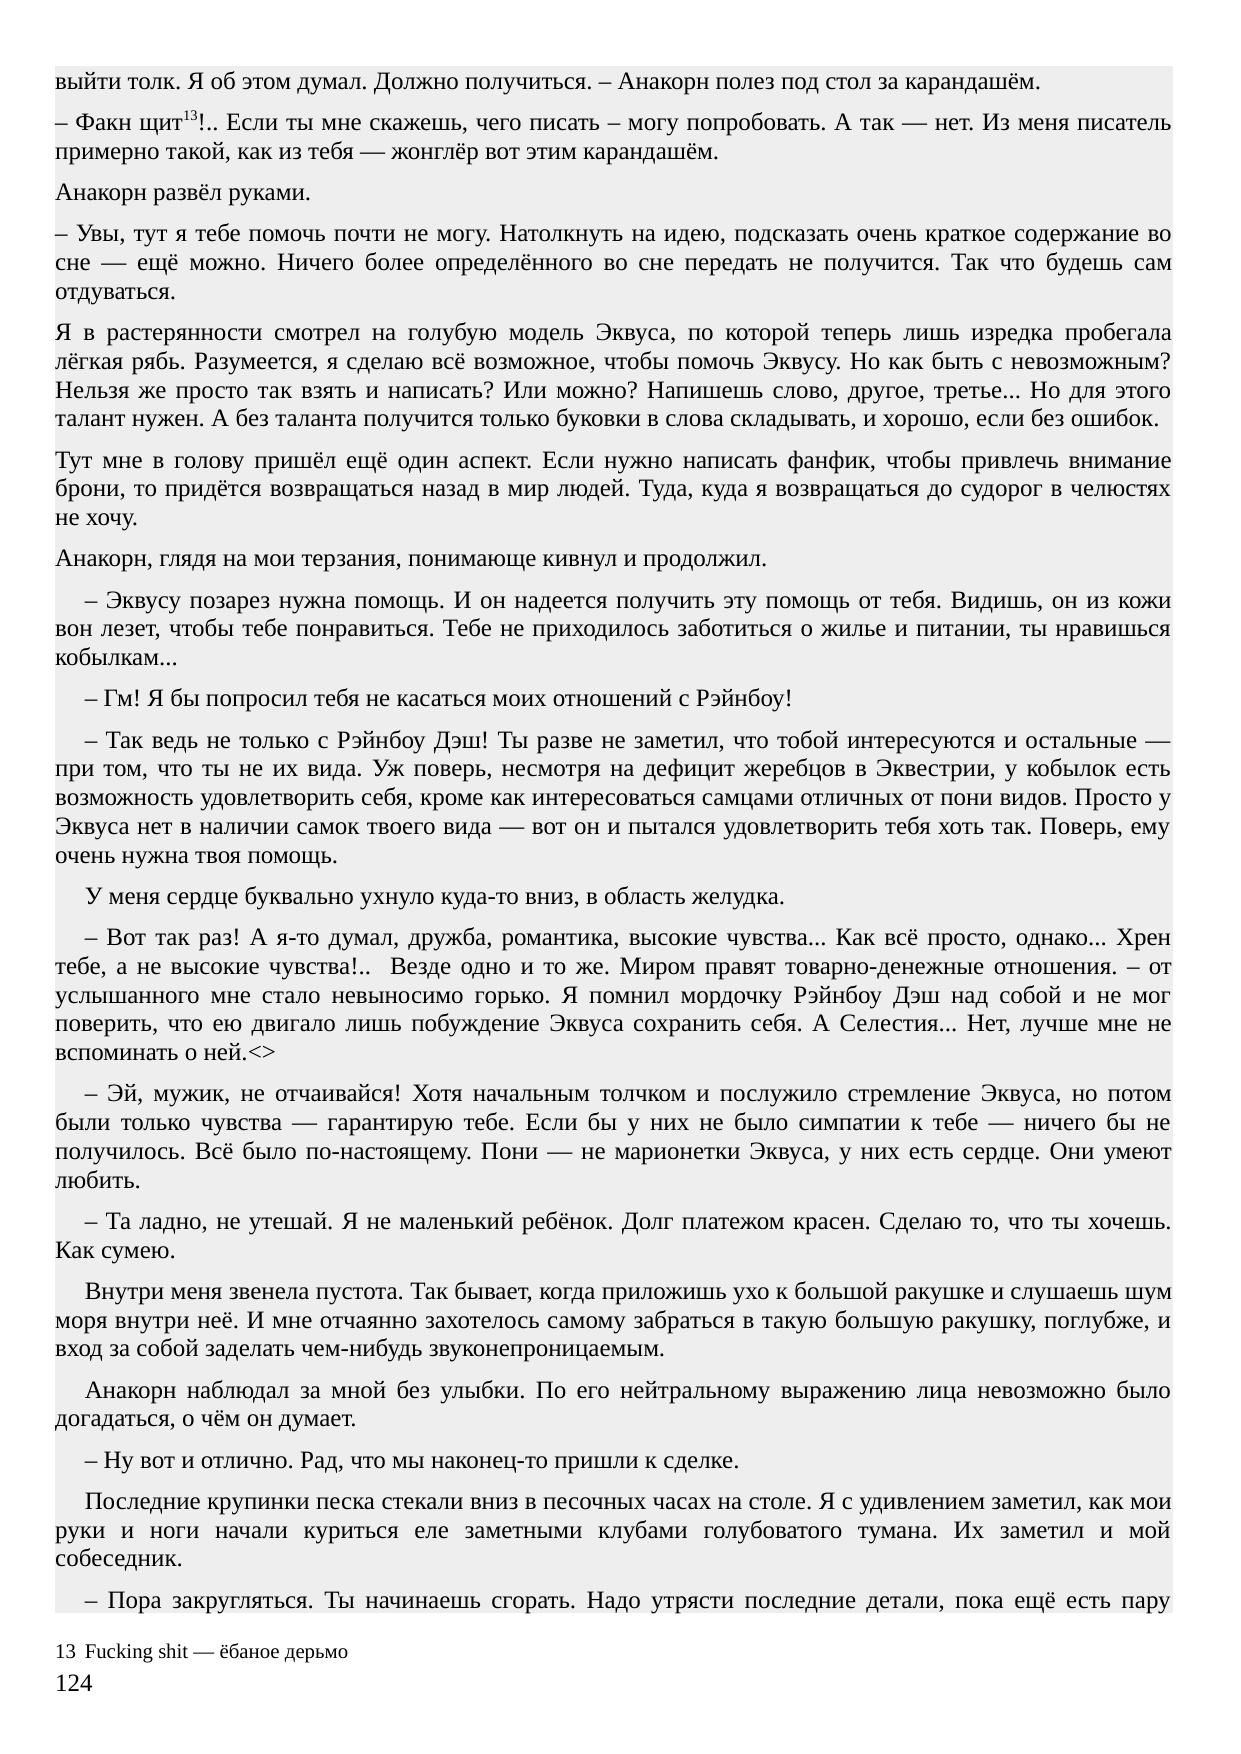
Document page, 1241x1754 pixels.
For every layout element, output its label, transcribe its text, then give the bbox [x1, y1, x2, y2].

text – Пора закругляться. Ты начинаешь сгорать. Надо утрясти последние детали, пока ещё есть пару [55, 1585, 1173, 1613]
text Я в растерянности смотрел на голубую модель Эквуса, по которой теперь лишь изредка пробегала лёгкая рябь. Разумеется, я сделаю всё возможное, чтобы помочь Эквусу. Но как быть с невозможным? Нельзя же просто так взять и написать? Или можно? Напишешь слово, другое, третье... Но для этого талант нужен. А без таланта получится только буковки в слова складывать, и хорошо, если без ошибок. [55, 317, 1173, 432]
text – Ну вот и отлично. Рад, что мы наконец-то пришли к сделке. [55, 1445, 1173, 1473]
text Тут мне в голову пришёл ещё один аспект. Если нужно написать фанфик, чтобы привлечь внимание брони, то придётся возвращаться назад в мир людей. Туда, куда я возвращаться до судорог в челюстях не хочу. [55, 445, 1173, 531]
text Анакорн, глядя на мои терзания, понимающе кивнул и продолжил. [55, 543, 1173, 572]
text Fucking shit — ёбаное дерьмо [55, 1639, 1173, 1663]
text – Вот так раз! А я-то думал, дружба, романтика, высокие чувства... Как всё просто, однако... Хрен тебе, а не высокие чувства!.. Везде одно и то же. Миром правят товарно-денежные отношения. – от услышанного мне стало невыносимо горько. Я помнил мордочку Рэйнбоу Дэш над собой и не мог поверить, что ею двигало лишь побуждение Эквуса сохранить себя. А Селестия... Нет, лучше мне не вспоминать о ней.<> [55, 922, 1173, 1066]
text – Факн щит!.. Если ты мне скажешь, чего писать – могу попробовать. А так — нет. Из меня писатель примерно такой, как из тебя — жонглёр вот этим карандашём. [55, 107, 1173, 165]
text – Эквусу позарез нужна помощь. И он надеется получить эту помощь от тебя. Видишь, он из кожи вон лезет, чтобы тебе понравиться. Тебе не приходилось заботиться о жилье и питании, ты нравишься кобылкам... [55, 585, 1173, 671]
text выйти толк. Я об этом думал. Должно получиться. – Анакорн полез под стол за карандашём. [55, 66, 1173, 95]
text – Эй, мужик, не отчаивайся! Хотя начальным толчком и послужило стремление Эквуса, но потом были только чувства — гарантирую тебе. Если бы у них не было симпатии к тебе — ничего бы не получилось. Всё было по-настоящему. Пони — не марионетки Эквуса, у них есть сердце. Они умеют любить. [55, 1078, 1173, 1193]
text У меня сердце буквально ухнуло куда-то вниз, в область желудка. [55, 881, 1173, 910]
text Анакорн развёл руками. [55, 177, 1173, 206]
text – Так ведь не только с Рэйнбоу Дэш! Ты разве не заметил, что тобой интересуются и остальные — при том, что ты не их вида. Уж поверь, несмотря на дефицит жеребцов в Эквестрии, у кобылок есть возможность удовлетворить себя, кроме как интересоваться самцами отличных от пони видов. Просто у Эквуса нет в наличии самок твоего вида — вот он и пытался удовлетворить тебя хоть так. Поверь, ему очень нужна твоя помощь. [55, 725, 1173, 868]
text Анакорн наблюдал за мной без улыбки. По его нейтральному выражению лица невозможно было догадаться, о чём он думает. [55, 1375, 1173, 1432]
text Последние крупинки песка стекали вниз в песочных часах на столе. Я с удивлением заметил, как мои руки и ноги начали куриться еле заметными клубами голубоватого тумана. Их заметил и мой собеседник. [55, 1486, 1173, 1572]
text Внутри меня звенела пустота. Так бывает, когда приложишь ухо к большой ракушке и слушаешь шум моря внутри неё. И мне отчаянно захотелось самому забраться в такую большую ракушку, поглубже, и вход за собой заделать чем-нибудь звуконепроницаемым. [55, 1276, 1173, 1362]
text – Гм! Я бы попросил тебя не касаться моих отношений с Рэйнбоу! [55, 683, 1173, 712]
text – Увы, тут я тебе помочь почти не могу. Натолкнуть на идею, подсказать очень краткое содержание во сне — ещё можно. Ничего более определённого во сне передать не получится. Так что будешь сам отдуваться. [55, 218, 1173, 305]
text – Та ладно, не утешай. Я не маленький ребёнок. Долг платежом красен. Сделаю то, что ты хочешь. Как сумею. [55, 1206, 1173, 1263]
